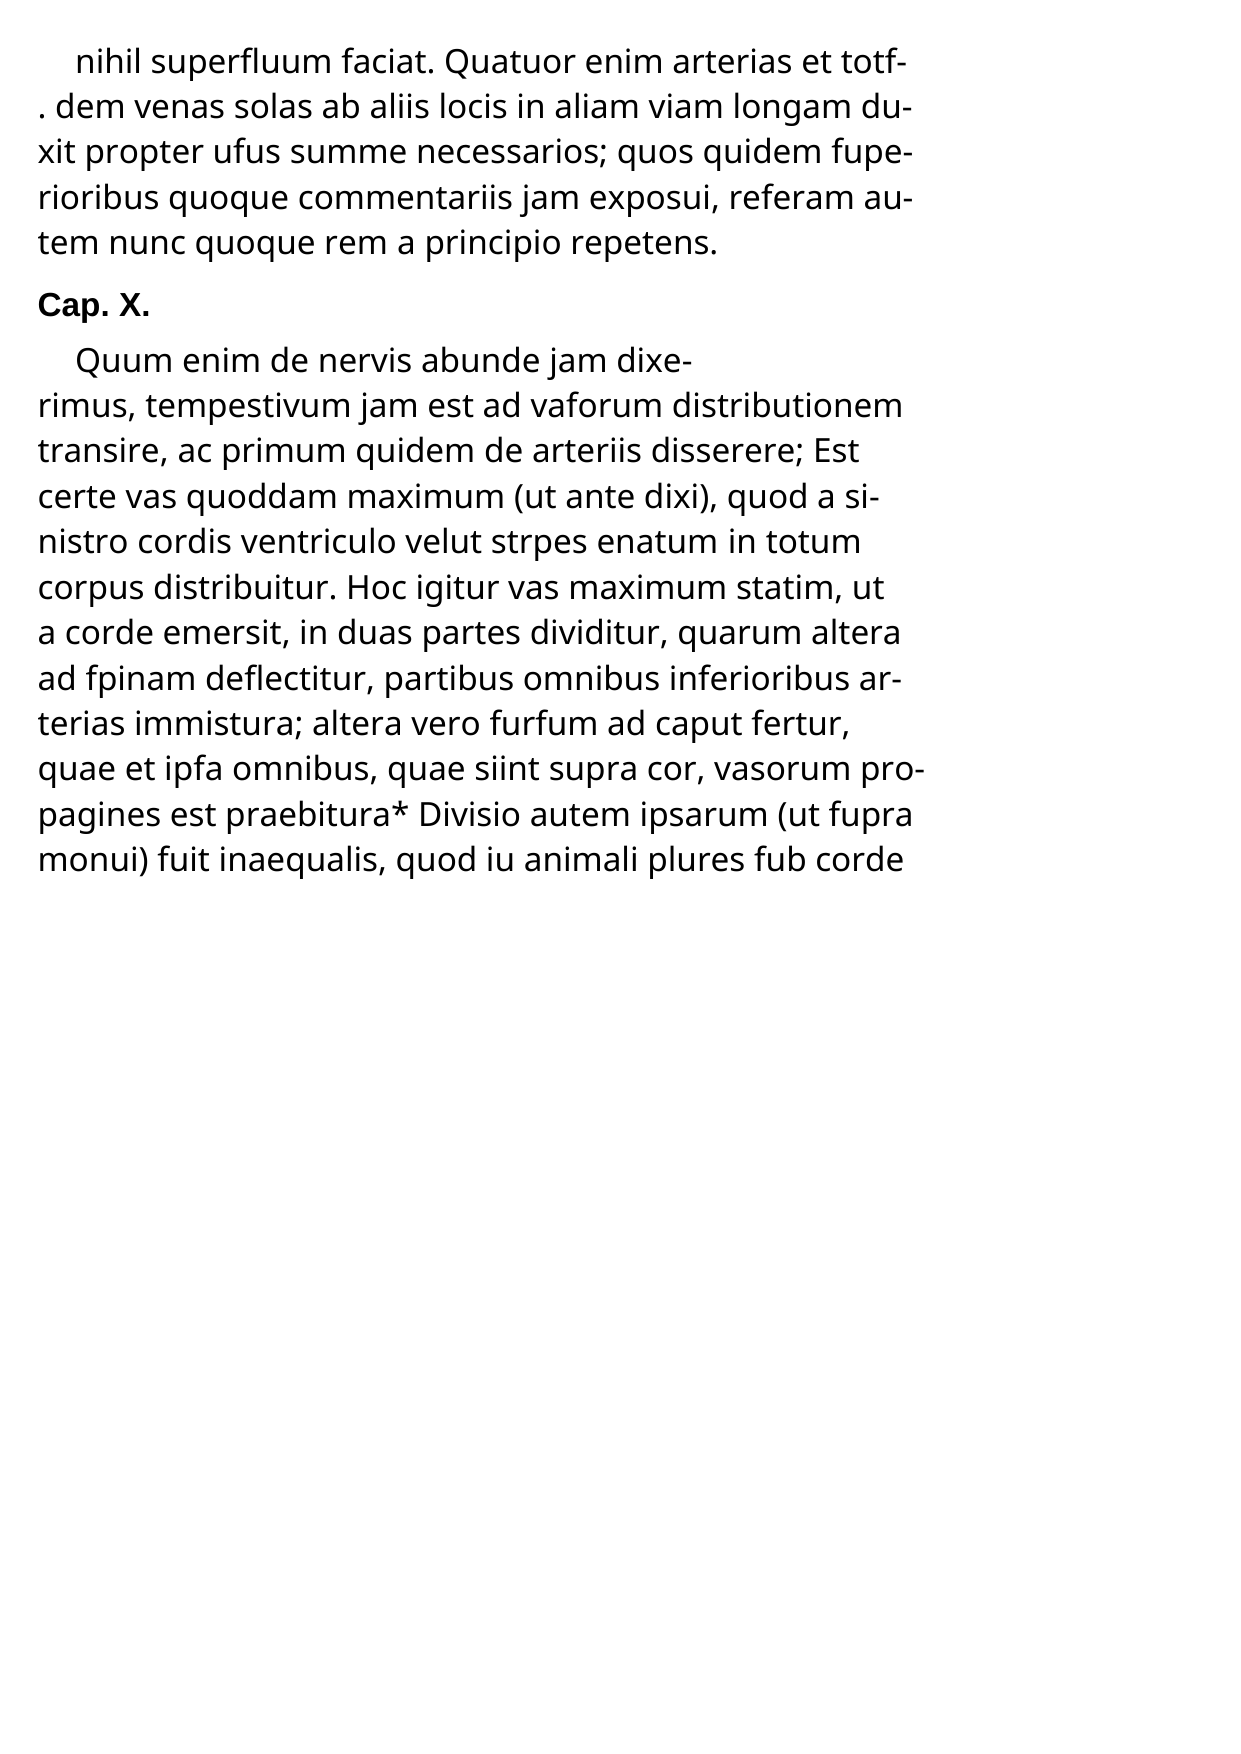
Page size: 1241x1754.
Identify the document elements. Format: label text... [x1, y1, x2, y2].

subtitle Cap. X. [37, 285, 1203, 324]
text nihil superfluum faciat. Quatuor enim arterias et totf- . dem venas solas ab aliis locis in aliam viam longam du- xit propter ufus summe necessarios; quos quidem fupe- rioribus quoque commentariis jam exposui, referam au- tem nunc quoque rem a principio repetens. [37, 37, 1203, 264]
text Quum enim de nervis abunde jam dixe- rimus, tempestivum jam est ad vaforum distributionem transire, ac primum quidem de arteriis disserere; Est certe vas quoddam maximum (ut ante dixi), quod a si- nistro cordis ventriculo velut strpes enatum in totum corpus distribuitur. Hoc igitur vas maximum statim, ut a corde emersit, in duas partes dividitur, quarum altera ad fpinam deflectitur, partibus omnibus inferioribus ar- terias immistura; altera vero furfum ad caput fertur, quae et ipfa omnibus, quae siint supra cor, vasorum pro- pagines est praebitura* Divisio autem ipsarum (ut fupra monui) fuit inaequalis, quod iu animali plures fub corde [37, 336, 1203, 881]
